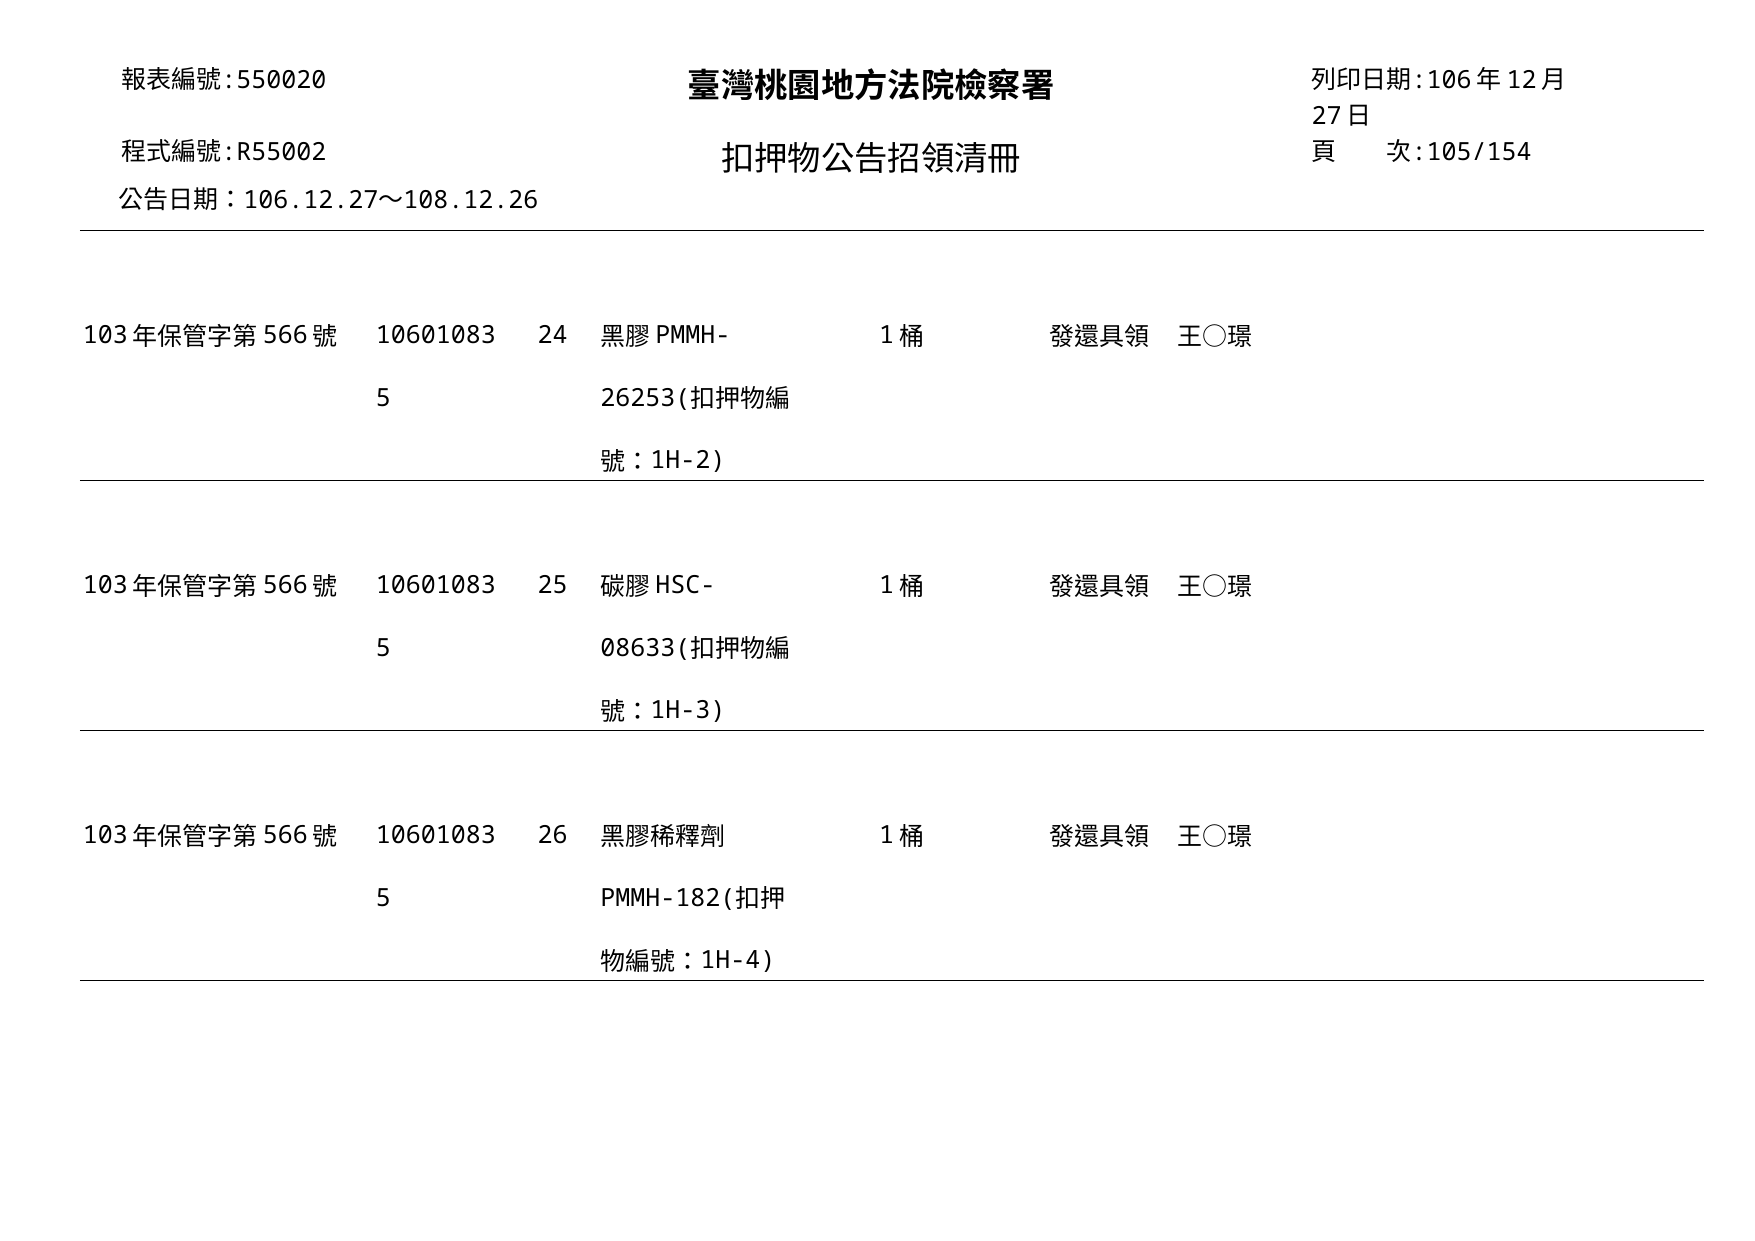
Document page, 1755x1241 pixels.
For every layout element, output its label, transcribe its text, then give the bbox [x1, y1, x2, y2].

table_cell [927, 731, 1046, 980]
table_cell 發還具領 [1046, 481, 1175, 730]
table_cell [1317, 231, 1575, 480]
table_cell [1575, 481, 1704, 730]
table_cell [1575, 231, 1704, 480]
table_cell [927, 481, 1046, 730]
table_cell 黑膠稀釋劑PMMH-182(扣押物編號：1H-4) [597, 731, 807, 980]
table_cell 25 [507, 481, 597, 730]
table_cell 103年保管字第566號 [80, 481, 373, 730]
table_cell 26 [507, 731, 597, 980]
table_cell 黑膠PMMH-26253(扣押物編號：1H-2) [597, 231, 807, 480]
table_cell [1575, 731, 1704, 980]
table_cell [1317, 731, 1575, 980]
table_cell 碳膠HSC-08633(扣押物編號：1H-3) [597, 481, 807, 730]
table_cell 王○璟 [1175, 231, 1317, 480]
table_cell 103年保管字第566號 [80, 731, 373, 980]
table_cell 王○璟 [1175, 731, 1317, 980]
table_cell 24 [507, 231, 597, 480]
table_cell 1桶 [808, 231, 927, 480]
table_cell 1桶 [808, 481, 927, 730]
table_cell 發還具領 [1046, 231, 1175, 480]
table_cell 106010835 [373, 231, 507, 480]
table_cell [927, 231, 1046, 480]
table_cell 王○璟 [1175, 481, 1317, 730]
table_cell 103年保管字第566號 [80, 231, 373, 480]
table_cell [1317, 481, 1575, 730]
table_cell 1桶 [808, 731, 927, 980]
table_cell 106010835 [373, 731, 507, 980]
table_cell 發還具領 [1046, 731, 1175, 980]
table_cell 106010835 [373, 481, 507, 730]
